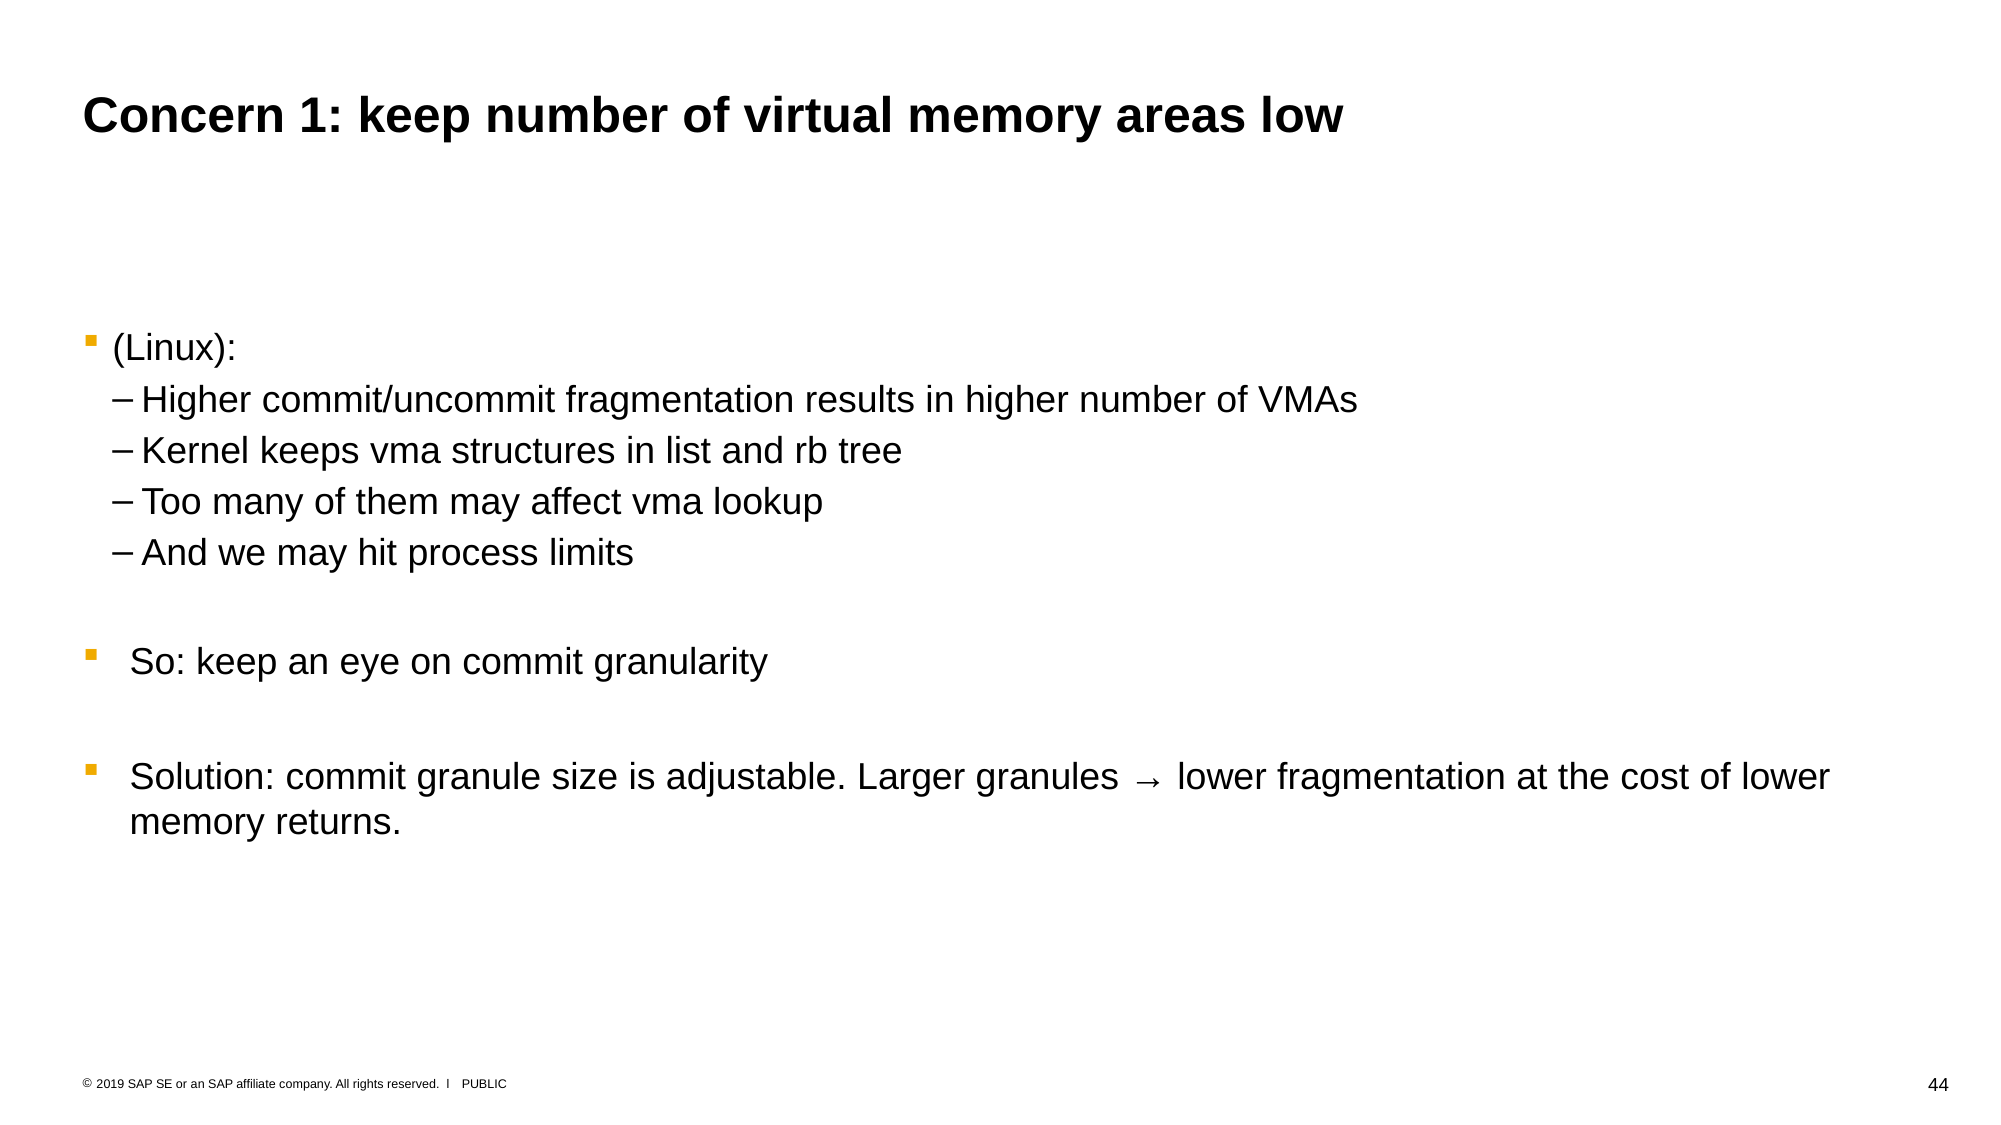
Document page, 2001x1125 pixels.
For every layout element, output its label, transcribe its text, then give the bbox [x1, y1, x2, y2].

title Concern 1: keep number of virtual memory areas low [82, 82, 1918, 144]
list (Linux): Higher commit/uncommit fragmentation results in higher number of VMAs Kernel keeps vma structures in list and rb tree Too many of them may affect vma lookup And we may hit process limits So: keep an eye on commit granularity Solution: commit granule size is adjustable. Larger granules → lower fragmentation at the cost of lower memory returns. [82, 265, 1918, 1040]
